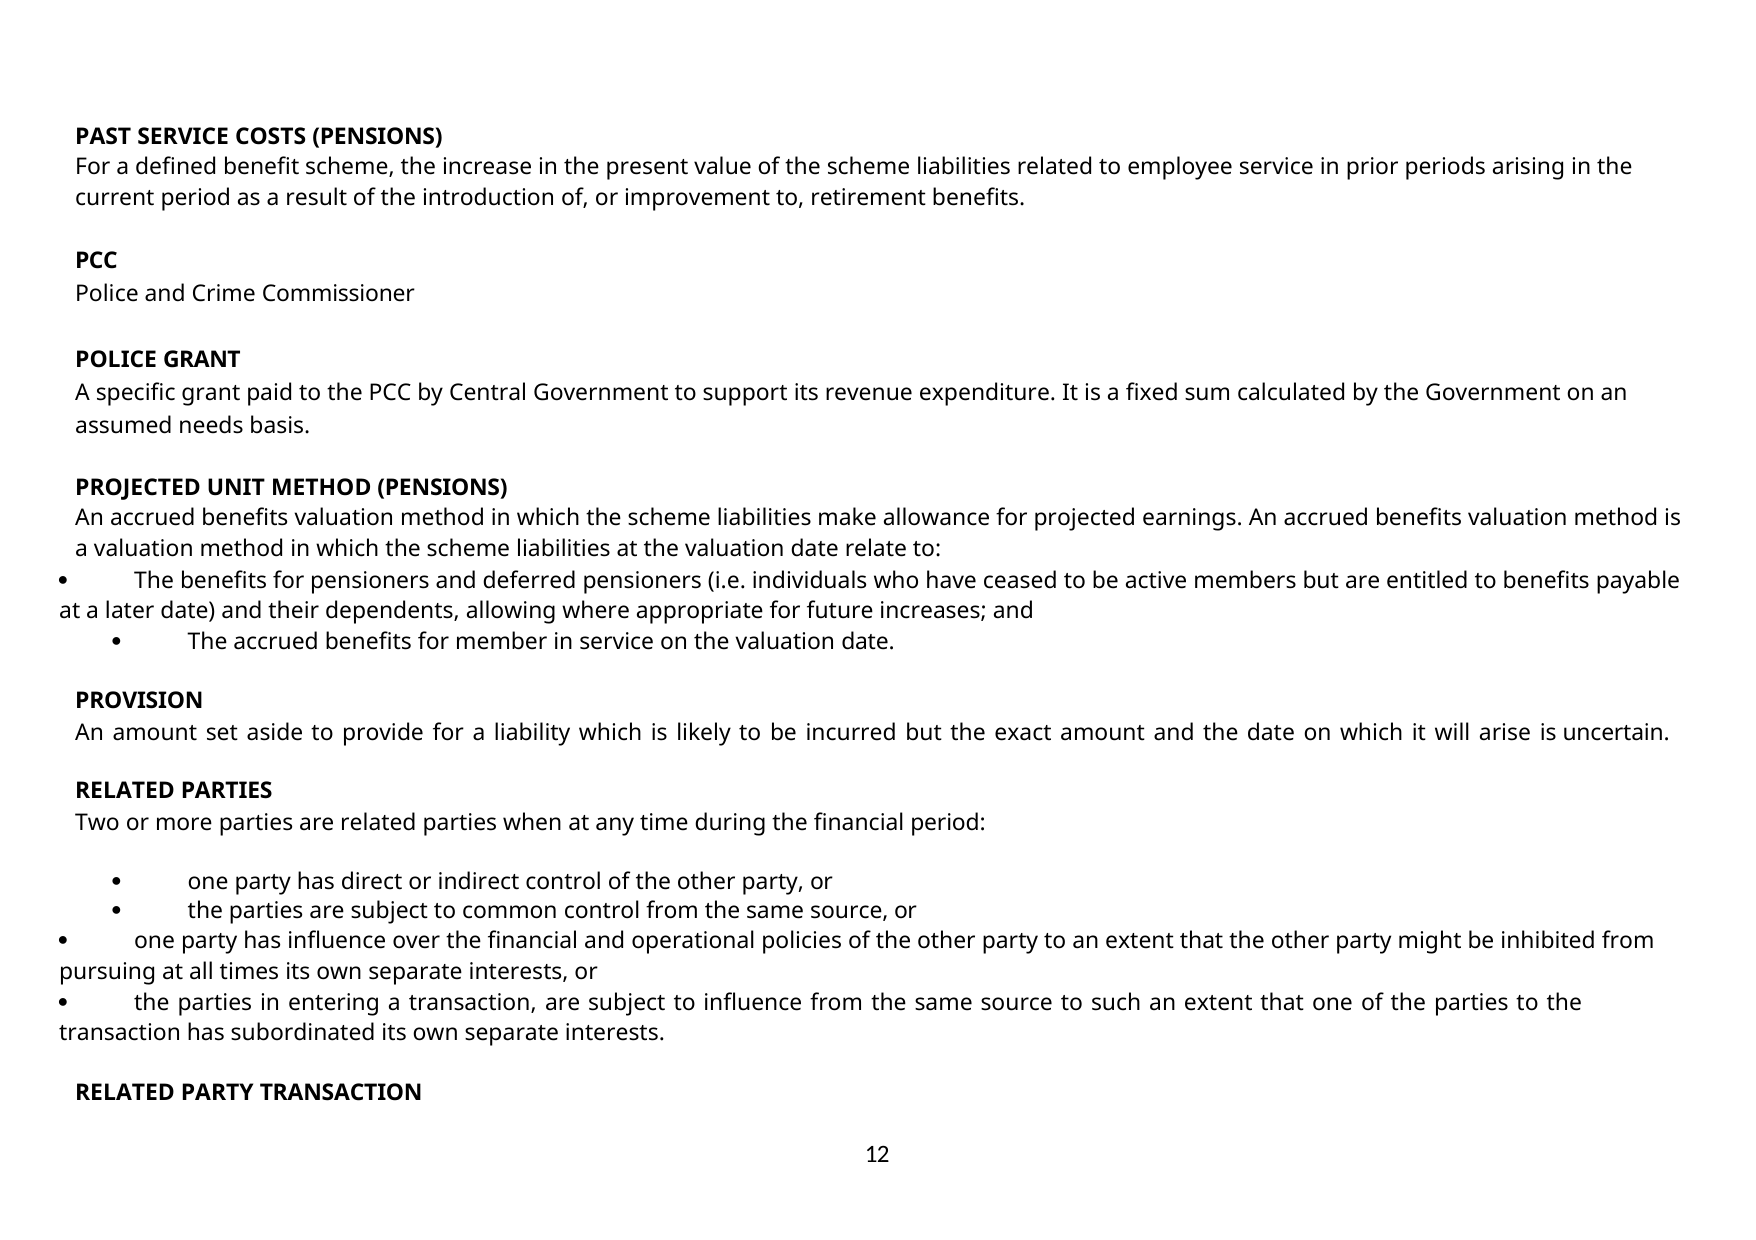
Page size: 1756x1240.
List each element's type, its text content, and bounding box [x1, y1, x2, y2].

subtitle PROVISION [75, 684, 1696, 715]
subtitle RELATED PARTIES [75, 774, 1696, 806]
text For a defined benefit scheme, the increase in the present value of the scheme liabilities related to employee service in prior periods arising in the current period as a result of the introduction of, or improvement to, retirement benefits. [75, 150, 1681, 212]
list The accrued benefits for member in service on the valuation date. [112, 625, 1696, 656]
text Two or more parties are related parties when at any time during the financial period: [75, 806, 1696, 837]
text An amount set aside to provide for a liability which is likely to be incurred but the exact amount and the date on which it will arise is uncertain. [75, 715, 1696, 747]
list the parties in entering a transaction, are subject to influence from the same source to such an extent that one of the parties to the transaction has subordinated its own separate interests. [59, 986, 1681, 1048]
list the parties are subject to common control from the same source, or [112, 896, 1696, 924]
text Police and Crime Commissioner [75, 277, 1696, 308]
list one party has direct or indirect control of the other party, or [112, 865, 1696, 896]
subtitle PAST SERVICE COSTS (PENSIONS) [75, 122, 1696, 150]
subtitle PCC [75, 244, 1696, 275]
subtitle POLICE GRANT [75, 343, 1696, 374]
text A specific grant paid to the PCC by Central Government to support its revenue expenditure. It is a fixed sum calculated by the Government on an assumed needs basis. [75, 376, 1696, 440]
list one party has influence over the financial and operational policies of the other party to an extent that the other party might be inhibited from pursuing at all times its own separate interests, or [59, 924, 1681, 986]
list The benefits for pensioners and deferred pensioners (i.e. individuals who have ceased to be active members but are entitled to benefits payable at a later date) and their dependents, allowing where appropriate for future increases; and [59, 564, 1681, 625]
text An accrued benefits valuation method in which the scheme liabilities make allowance for projected earnings. An accrued benefits valuation method is a valuation method in which the scheme liabilities at the valuation date relate to: [75, 501, 1696, 564]
subtitle PROJECTED UNIT METHOD (PENSIONS) [75, 473, 1696, 501]
subtitle RELATED PARTY TRANSACTION [75, 1075, 1696, 1107]
